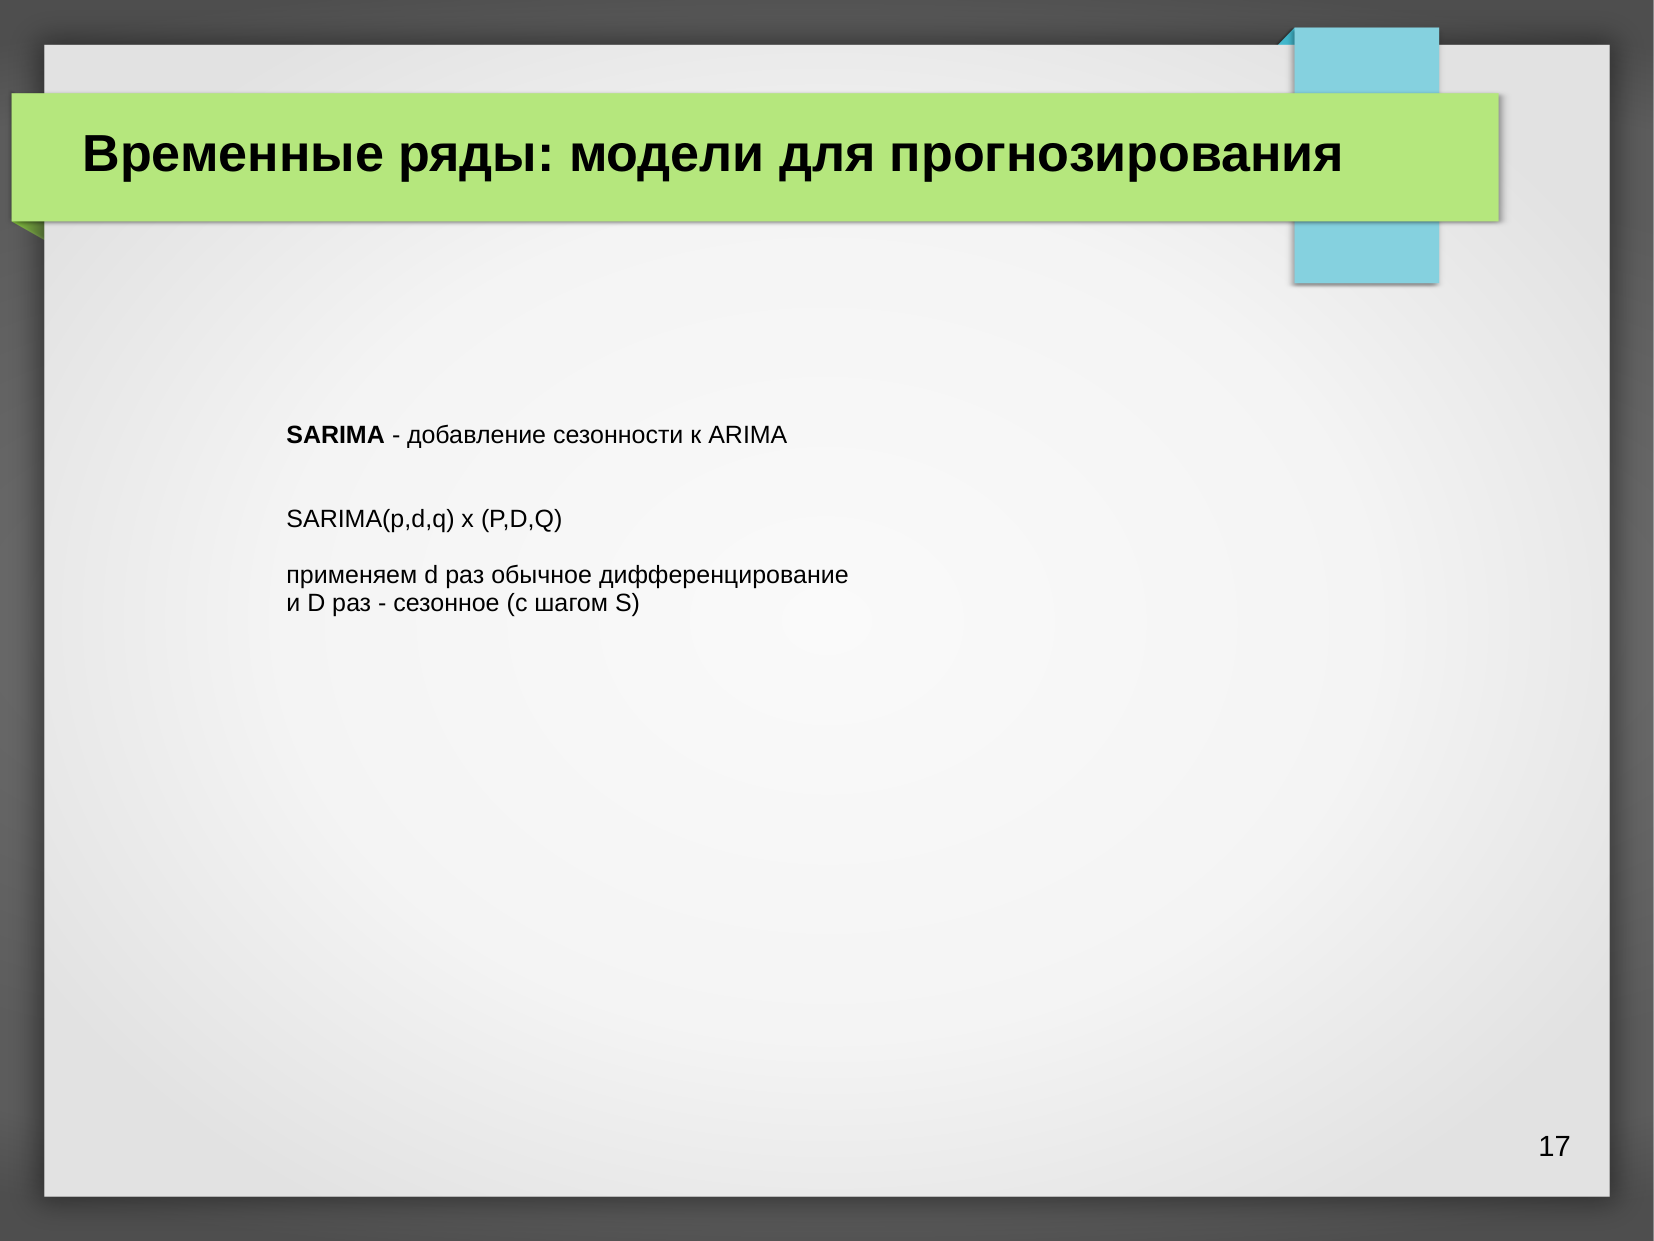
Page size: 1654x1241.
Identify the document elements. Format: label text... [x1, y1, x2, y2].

text_box SARIMA - добавление сезонности к ARIMA SARIMA(p,d,q) x (P,D,Q) применяем d раз обычное дифференцирование и D раз - сезонное (с шагом S) [271, 413, 1304, 653]
picture [0, 0, 1654, 1241]
title Временные ряды: модели для прогнозирования [82, 94, 1406, 213]
